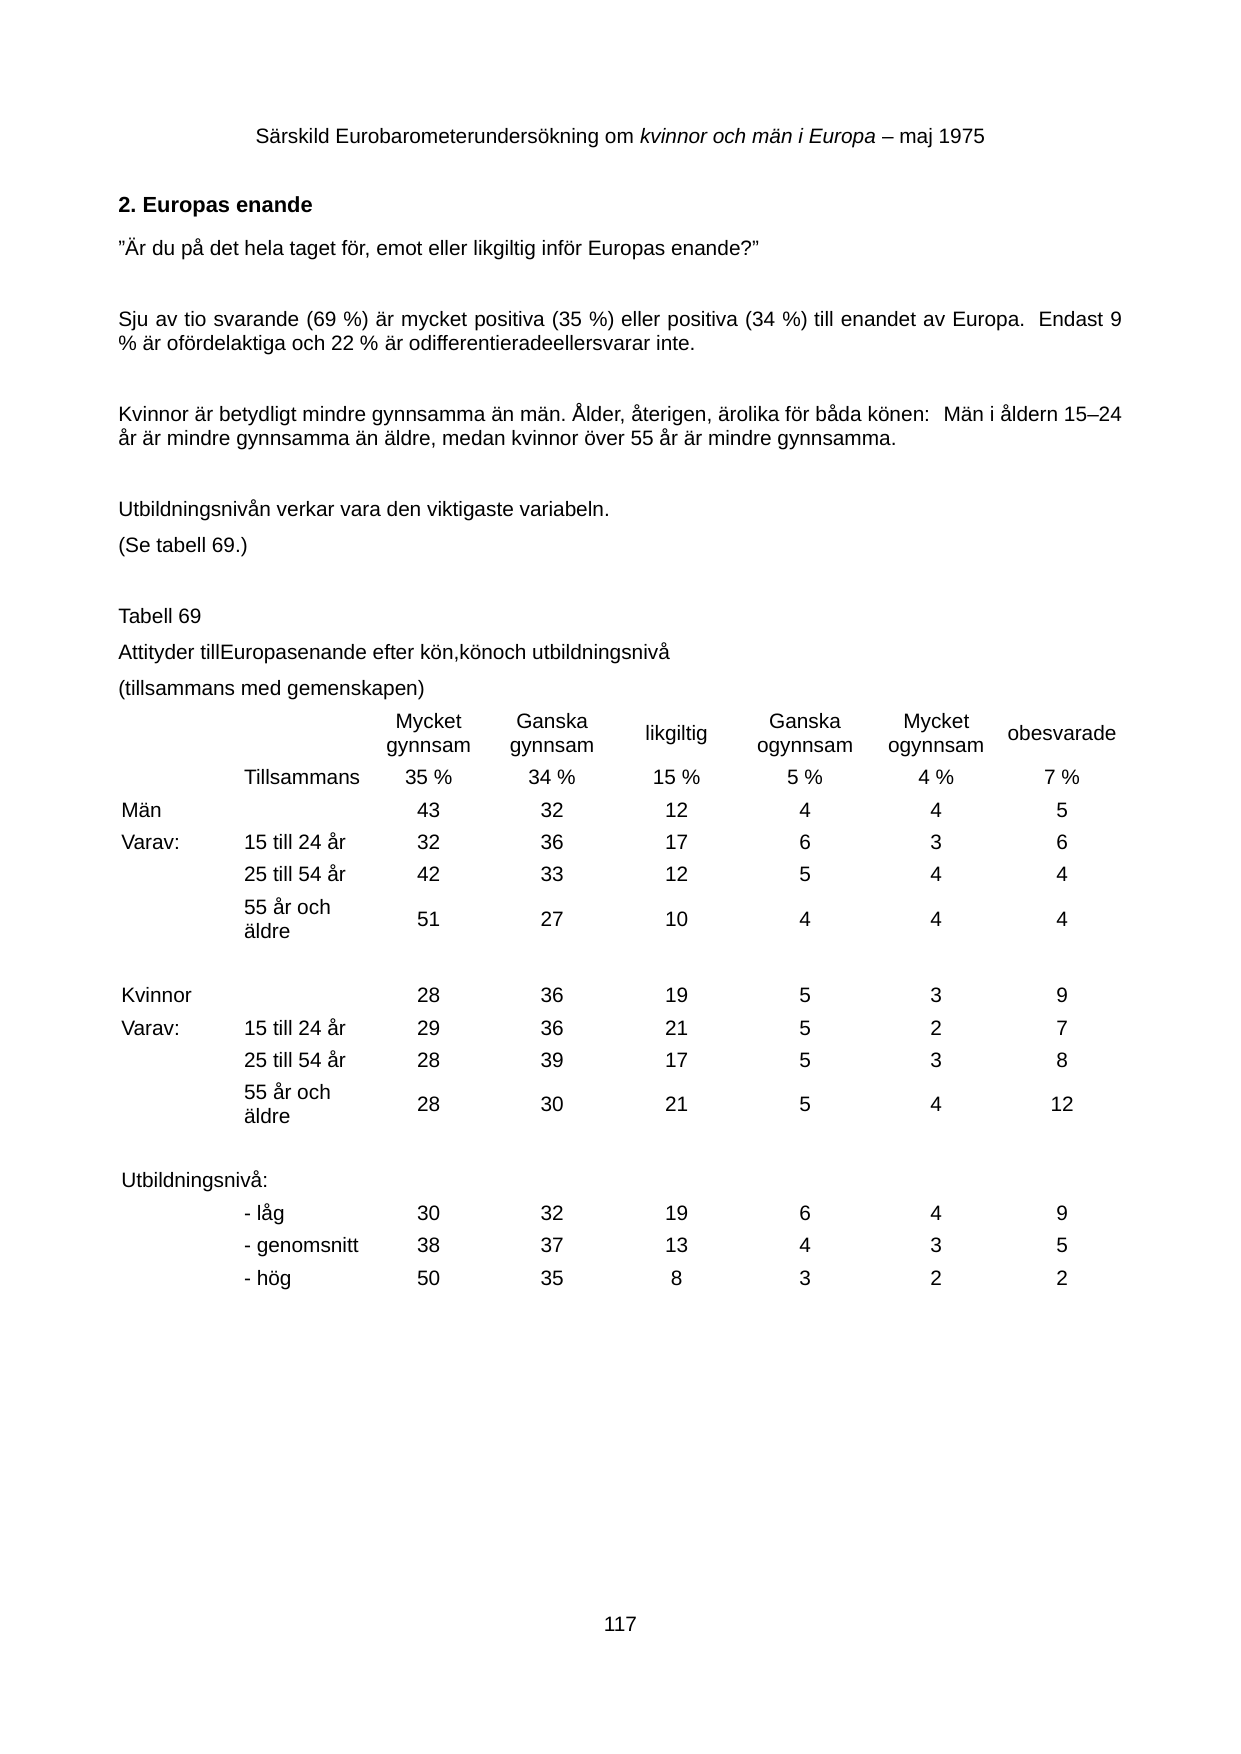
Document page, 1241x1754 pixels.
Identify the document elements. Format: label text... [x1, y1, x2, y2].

table_cell [739, 946, 870, 979]
table_cell 7 % [1002, 761, 1122, 793]
table_cell 5 [739, 1044, 870, 1076]
table_header Mycket gynnsam [367, 705, 490, 761]
table_cell 3 [870, 826, 1002, 858]
table_cell 28 [367, 1044, 490, 1076]
table_cell [367, 1132, 490, 1164]
table_cell 8 [614, 1261, 739, 1294]
table_cell [118, 858, 241, 891]
table_cell [118, 946, 241, 979]
table_cell 3 [870, 1044, 1002, 1076]
table_cell [241, 1132, 367, 1164]
table_cell 21 [614, 1076, 739, 1132]
table_cell [870, 1132, 1002, 1164]
table_cell 13 [614, 1229, 739, 1261]
table_cell 4 [1002, 891, 1122, 946]
table_cell Kvinnor [118, 979, 241, 1011]
table_cell 32 [490, 1197, 613, 1229]
table_cell 2 [870, 1261, 1002, 1294]
table_cell [118, 891, 241, 946]
table_cell 5 [1002, 1229, 1122, 1261]
table_cell 17 [614, 1044, 739, 1076]
table_cell 10 [614, 891, 739, 946]
table_cell 5 [739, 1011, 870, 1043]
table_cell 5 % [739, 761, 870, 793]
table_cell [490, 946, 613, 979]
table_cell 33 [490, 858, 613, 891]
table_cell 4 [739, 793, 870, 826]
table_cell 4 [870, 891, 1002, 946]
table_cell 5 [739, 979, 870, 1011]
table_cell 4 [870, 1076, 1002, 1132]
table_cell [739, 1132, 870, 1164]
table_cell [739, 1164, 870, 1197]
table_cell 6 [1002, 826, 1122, 858]
table_cell 32 [490, 793, 613, 826]
table_header Ganska ogynnsam [739, 705, 870, 761]
table_cell 7 [1002, 1011, 1122, 1043]
table_cell 6 [739, 826, 870, 858]
table_cell 27 [490, 891, 613, 946]
table_cell [118, 1044, 241, 1076]
table_header Mycket ogynnsam [870, 705, 1002, 761]
table_cell 30 [490, 1076, 613, 1132]
table_cell 55 år och äldre [241, 1076, 367, 1132]
table_cell 12 [1002, 1076, 1122, 1132]
table_cell 35 % [367, 761, 490, 793]
table_cell 25 till 54 år [241, 858, 367, 891]
table_cell 5 [739, 1076, 870, 1132]
table_header [118, 705, 241, 761]
table_cell 2 [1002, 1261, 1122, 1294]
table_cell 4 [870, 1197, 1002, 1229]
table_cell [870, 946, 1002, 979]
table_cell [241, 946, 367, 979]
table_cell [241, 793, 367, 826]
table_cell 21 [614, 1011, 739, 1043]
table_cell [870, 1164, 1002, 1197]
table_cell 17 [614, 826, 739, 858]
table_cell 15 till 24 år [241, 826, 367, 858]
table_header obesvarade [1002, 705, 1122, 761]
table_cell 6 [739, 1197, 870, 1229]
table_cell [118, 761, 241, 793]
text (tillsammans med gemenskapen) [118, 675, 1122, 699]
table_cell 34 % [490, 761, 613, 793]
table_cell [118, 1261, 241, 1294]
text Attityder tillEuropasenande efter kön,könoch utbildningsnivå [118, 640, 1122, 664]
table_cell 50 [367, 1261, 490, 1294]
table_cell 19 [614, 979, 739, 1011]
table_cell 19 [614, 1197, 739, 1229]
table_cell 36 [490, 1011, 613, 1043]
table_cell 37 [490, 1229, 613, 1261]
table_cell 29 [367, 1011, 490, 1043]
table_cell Varav: [118, 826, 241, 858]
table_cell - låg [241, 1197, 367, 1229]
table_cell [490, 1164, 613, 1197]
table_cell Varav: [118, 1011, 241, 1043]
table_cell 12 [614, 793, 739, 826]
table_cell Tillsammans [241, 761, 367, 793]
table_cell 4 [870, 858, 1002, 891]
text ”Är du på det hela taget för, emot eller likgiltig inför Europas enande?” [118, 236, 1122, 259]
table_cell 36 [490, 979, 613, 1011]
text Sju av tio svarande (69 %) är mycket positiva (35 %) eller positiva (34 %) till enandet av Europa. Endast 9 % är ofördelaktiga och 22 % är odifferentieradeellersvarar inte. [118, 307, 1122, 355]
table_cell [118, 1132, 241, 1164]
table_cell 42 [367, 858, 490, 891]
table_cell 4 % [870, 761, 1002, 793]
table_header [241, 705, 367, 761]
table_header likgiltig [614, 705, 739, 761]
table_cell [1002, 1164, 1122, 1197]
table_cell 3 [739, 1261, 870, 1294]
table_cell 9 [1002, 1197, 1122, 1229]
table_cell 3 [870, 1229, 1002, 1261]
table_cell 36 [490, 826, 613, 858]
table_cell 15 % [614, 761, 739, 793]
table_cell [367, 946, 490, 979]
text Utbildningsnivån verkar vara den viktigaste variabeln. [118, 497, 1122, 521]
table_cell [118, 1229, 241, 1261]
table_cell 51 [367, 891, 490, 946]
table_cell [367, 1164, 490, 1197]
table_cell 35 [490, 1261, 613, 1294]
table_cell 2 [870, 1011, 1002, 1043]
table_cell 12 [614, 858, 739, 891]
table_cell 25 till 54 år [241, 1044, 367, 1076]
table_cell [614, 946, 739, 979]
table_cell [1002, 1132, 1122, 1164]
table_cell [1002, 946, 1122, 979]
table_cell - hög [241, 1261, 367, 1294]
table_header Ganska gynnsam [490, 705, 613, 761]
table_cell - genomsnitt [241, 1229, 367, 1261]
table_cell Utbildningsnivå: [118, 1164, 367, 1197]
table_cell Män [118, 793, 241, 826]
text (Se tabell 69.) [118, 533, 1122, 557]
table_cell 9 [1002, 979, 1122, 1011]
table_cell [118, 1076, 241, 1132]
subtitle 2. Europas enande [118, 192, 1122, 217]
table_cell 5 [739, 858, 870, 891]
table_cell 28 [367, 979, 490, 1011]
text Tabell 69 [118, 604, 1122, 628]
table_cell [118, 1197, 241, 1229]
table_cell 8 [1002, 1044, 1122, 1076]
table_cell 4 [1002, 858, 1122, 891]
table_cell 4 [739, 891, 870, 946]
table_cell [241, 979, 367, 1011]
table_cell 5 [1002, 793, 1122, 826]
table_cell 55 år och äldre [241, 891, 367, 946]
table_cell 30 [367, 1197, 490, 1229]
table_cell 4 [739, 1229, 870, 1261]
table_cell [614, 1132, 739, 1164]
table_cell 15 till 24 år [241, 1011, 367, 1043]
table_cell 32 [367, 826, 490, 858]
table_cell 39 [490, 1044, 613, 1076]
table_cell 28 [367, 1076, 490, 1132]
table_cell 43 [367, 793, 490, 826]
table_cell [614, 1164, 739, 1197]
table_cell 4 [870, 793, 1002, 826]
text Kvinnor är betydligt mindre gynnsamma än män. Ålder, återigen, ärolika för båda könen: Män i åldern 15–24 år är mindre gynnsamma än äldre, medan kvinnor över 55 år är mindre gynnsamma. [118, 402, 1122, 450]
table_cell 3 [870, 979, 1002, 1011]
table_cell 38 [367, 1229, 490, 1261]
table_cell [490, 1132, 613, 1164]
